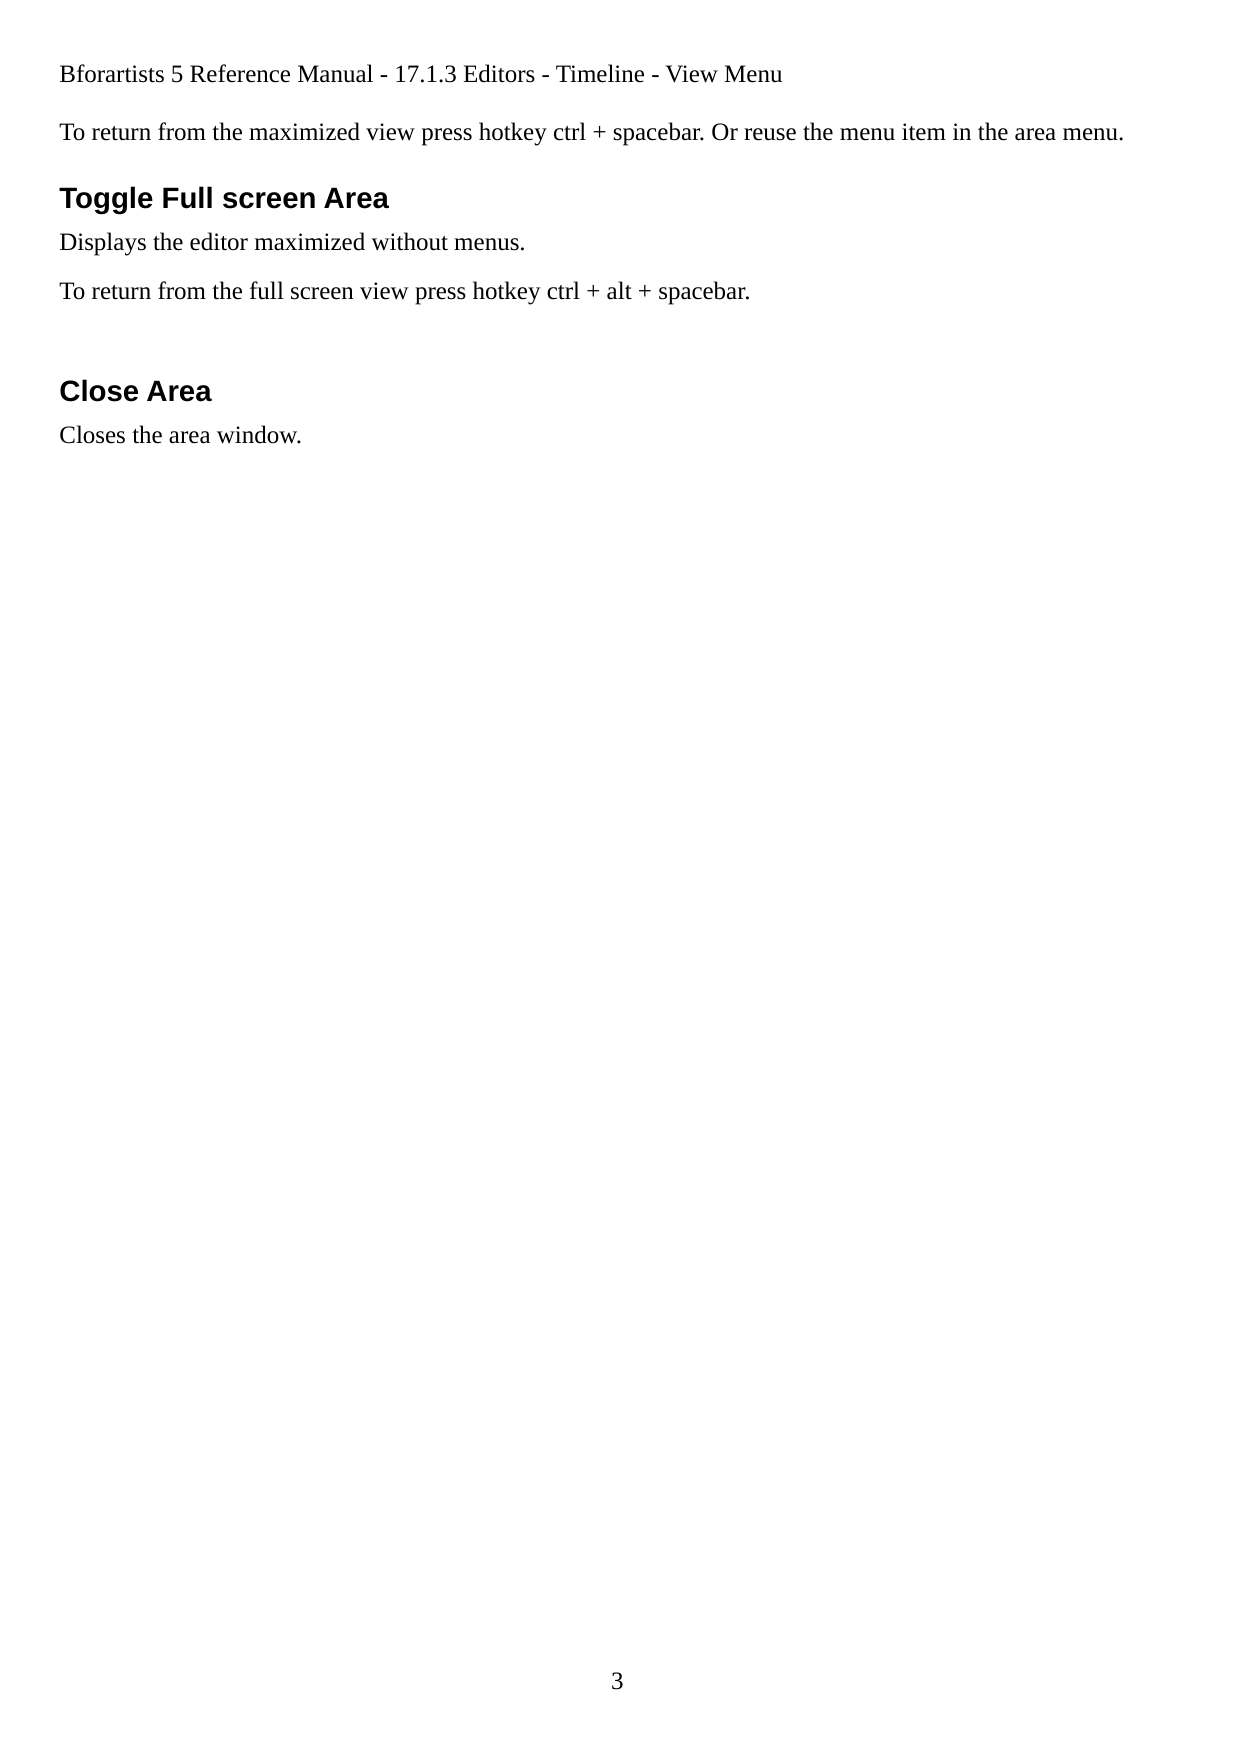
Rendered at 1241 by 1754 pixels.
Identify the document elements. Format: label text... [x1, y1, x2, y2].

text To return from the maximized view press hotkey ctrl + spacebar. Or reuse the menu item in the area menu. [59, 117, 1181, 146]
subtitle Close Area [59, 374, 1181, 408]
subtitle Toggle Full screen Area [59, 181, 1181, 215]
text To return from the full screen view press hotkey ctrl + alt + spacebar. [59, 276, 1181, 305]
text Closes the area window. [59, 421, 1181, 449]
text Displays the editor maximized without menus. [59, 227, 1181, 256]
